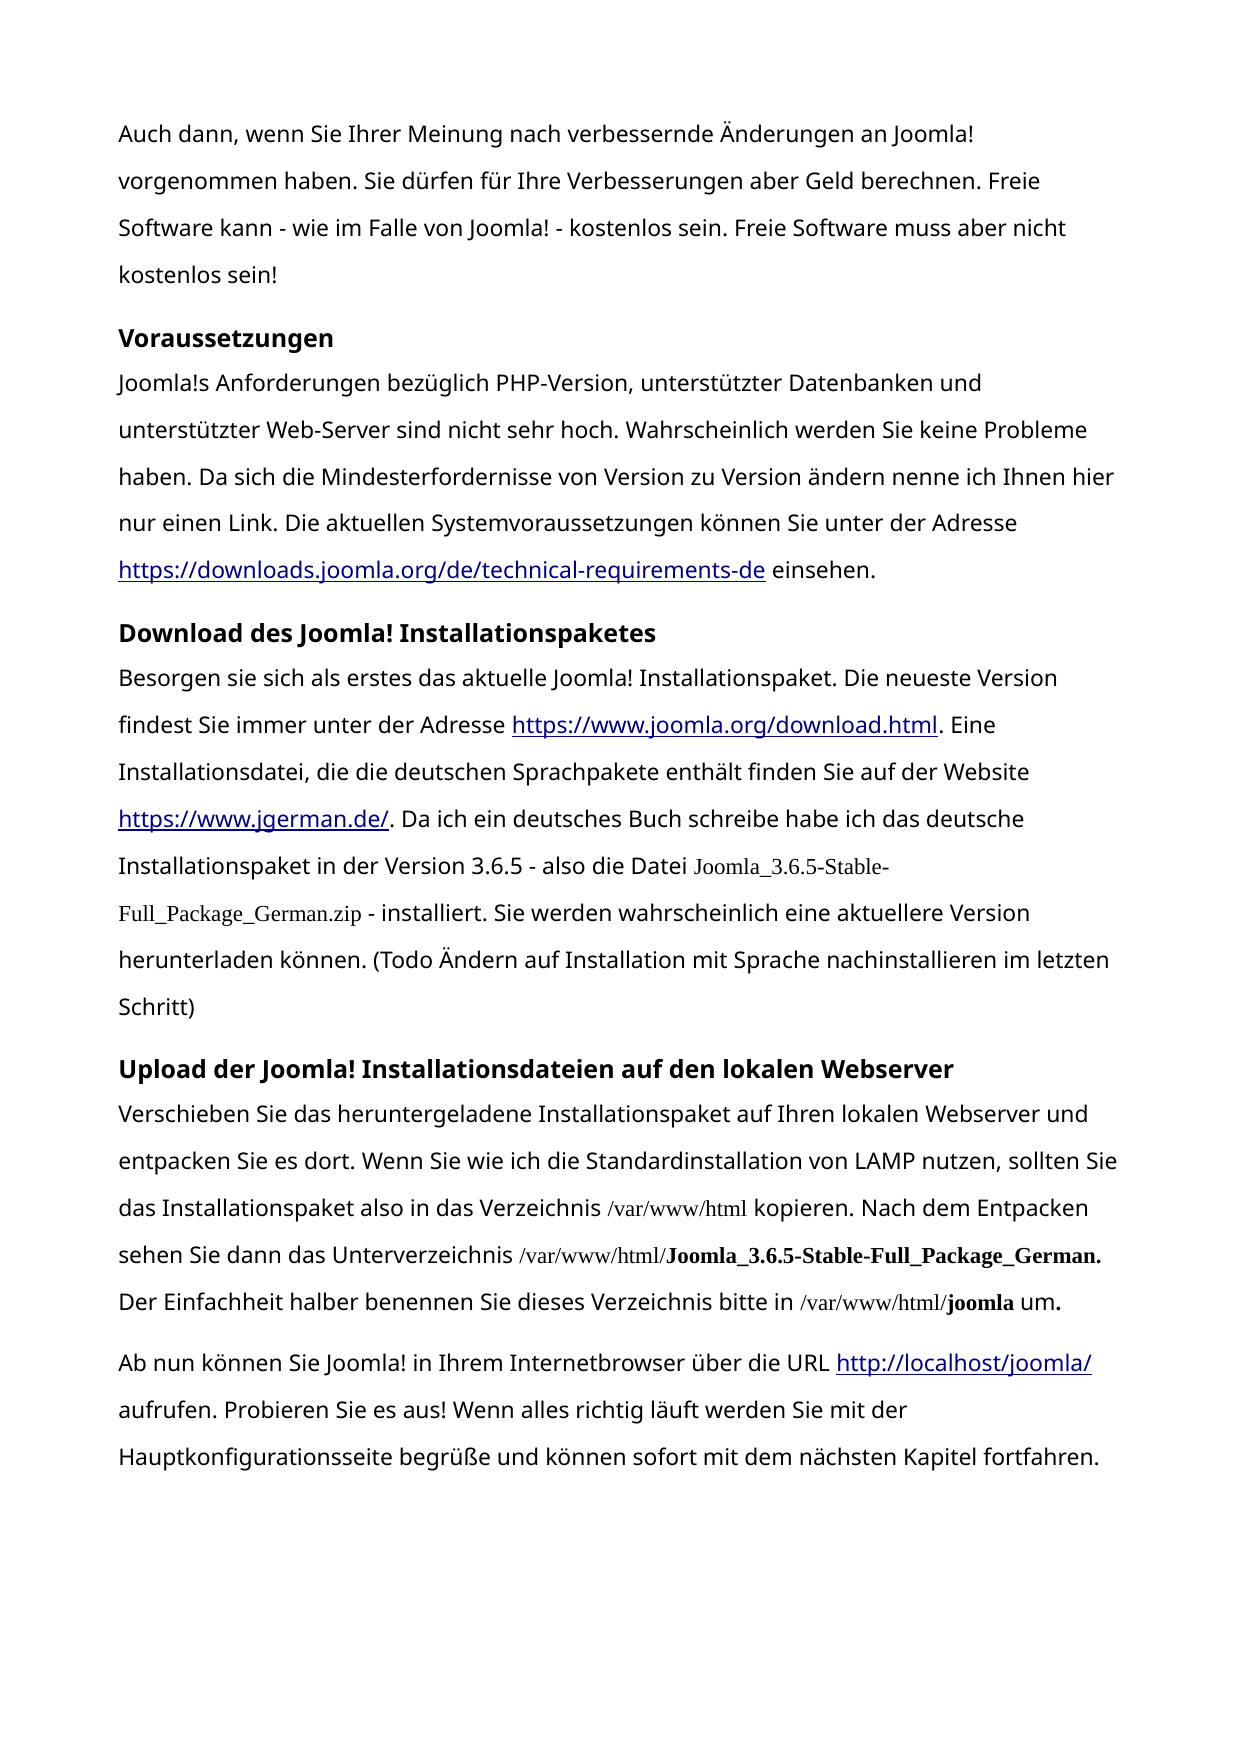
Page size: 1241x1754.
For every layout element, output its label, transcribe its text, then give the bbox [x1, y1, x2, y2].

text Ab nun können Sie Joomla! in Ihrem Internetbrowser über die URL http://localhost/joomla/ aufrufen. Probieren Sie es aus! Wenn alles richtig läuft werden Sie mit der Hauptkonfigurationsseite begrüße und können sofort mit dem nächsten Kapitel fortfahren. [118, 1347, 1122, 1472]
text Verschieben Sie das heruntergeladene Installationspaket auf Ihren lokalen Webserver und entpacken Sie es dort. Wenn Sie wie ich die Standardinstallation von LAMP nutzen, sollten Sie das Installationspaket also in das Verzeichnis /var/www/html kopieren. Nach dem Entpacken sehen Sie dann das Unterverzeichnis /var/www/html/Joomla_3.6.5-Stable-Full_Package_German. Der Einfachheit halber benennen Sie dieses Verzeichnis bitte in /var/www/html/joomla um. [118, 1098, 1122, 1317]
subtitle Download des Joomla! Installationspaketes [118, 616, 1122, 650]
text Besorgen sie sich als erstes das aktuelle Joomla! Installationspaket. Die neueste Version findest Sie immer unter der Adresse https://www.joomla.org/download.html. Eine Installationsdatei, die die deutschen Sprachpakete enthält finden Sie auf der Website https://www.jgerman.de/. Da ich ein deutsches Buch schreibe habe ich das deutsche Installationspaket in der Version 3.6.5 - also die Datei Joomla_3.6.5-Stable-Full_Package_German.zip - installiert. Sie werden wahrscheinlich eine aktuellere Version herunterladen können. (Todo Ändern auf Installation mit Sprache nachinstallieren im letzten Schritt) [118, 662, 1122, 1022]
text Joomla!s Anforderungen bezüglich PHP-Version, unterstützter Datenbanken und unterstützter Web-Server sind nicht sehr hoch. Wahrscheinlich werden Sie keine Probleme haben. Da sich die Mindesterfordernisse von Version zu Version ändern nenne ich Ihnen hier nur einen Link. Die aktuellen Systemvoraussetzungen können Sie unter der Adresse https://downloads.joomla.org/de/technical-requirements-de einsehen. [118, 367, 1122, 586]
text Auch dann, wenn Sie Ihrer Meinung nach verbessernde Änderungen an Joomla! vorgenommen haben. Sie dürfen für Ihre Verbesserungen aber Geld berechnen. Freie Software kann - wie im Falle von Joomla! - kostenlos sein. Freie Software muss aber nicht kostenlos sein! [118, 118, 1122, 290]
subtitle Upload der Joomla! Installationsdateien auf den lokalen Webserver [118, 1052, 1122, 1086]
subtitle Voraussetzungen [118, 320, 1122, 354]
